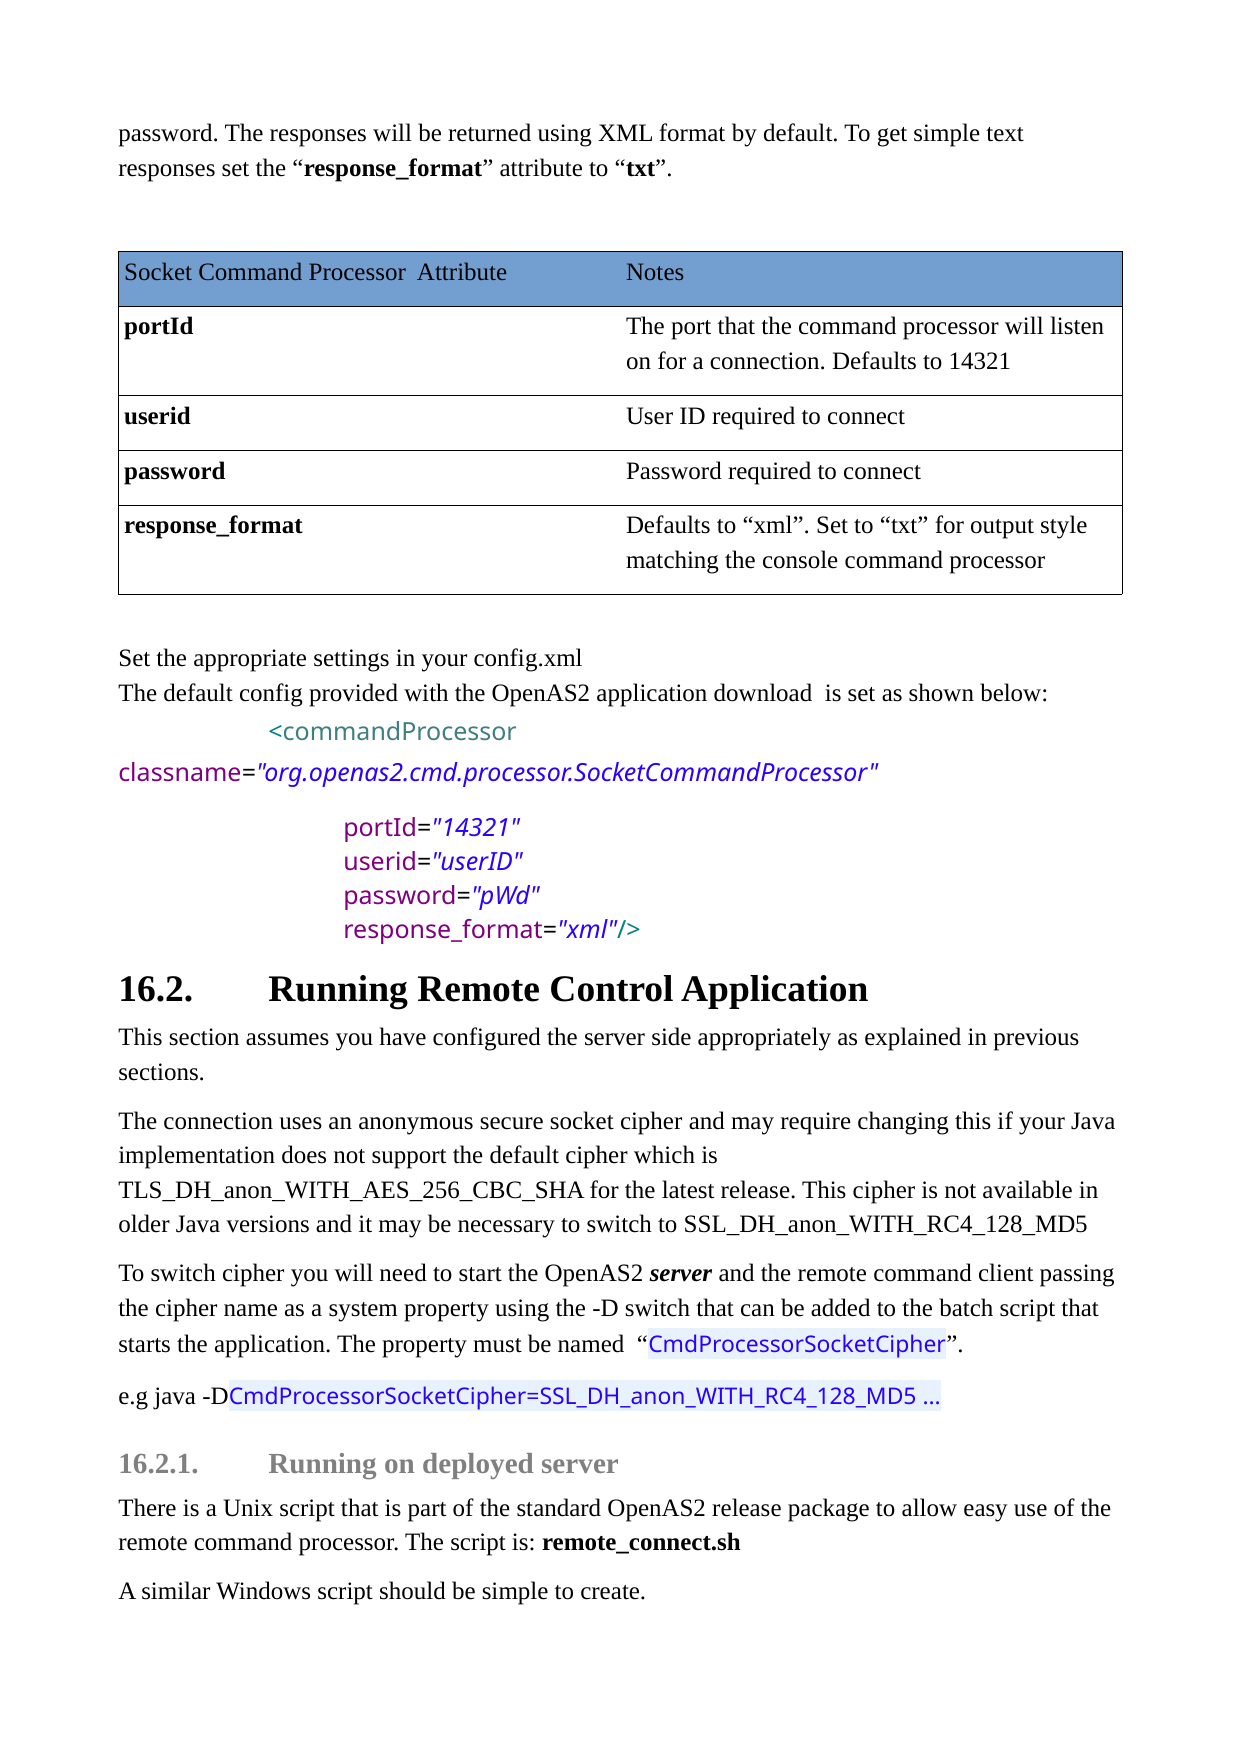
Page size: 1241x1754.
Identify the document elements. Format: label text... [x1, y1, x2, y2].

table_cell User ID required to connect [620, 396, 1122, 450]
text e.g java -DCmdProcessorSocketCipher=SSL_DH_anon_WITH_RC4_128_MD5 … [118, 1380, 1122, 1411]
text password. The responses will be returned using XML format by default. To get simple text responses set the “response_format” attribute to “txt”. [118, 118, 1122, 181]
text To switch cipher you will need to start the OpenAS2 server and the remote command client passing the cipher name as a system property using the -D switch that can be added to the batch script that starts the application. The property must be named “CmdProcessorSocketCipher”. [118, 1258, 1122, 1359]
table_cell Password required to connect [620, 451, 1122, 505]
text Set the appropriate settings in your config.xml The default config provided with the OpenAS2 application download is set as shown below: <commandProcessor classname="org.openas2.cmd.processor.SocketCommandProcessor" [118, 643, 1122, 788]
list response_format="xml"/> [118, 912, 1122, 946]
subtitle Running Remote Control Application [118, 967, 1122, 1010]
list userid="userID" [118, 844, 1122, 878]
table_cell response_format [119, 506, 620, 594]
text This section assumes you have configured the server side appropriately as explained in previous sections. [118, 1022, 1122, 1086]
list portId="14321" [118, 809, 1122, 844]
table_cell Defaults to “xml”. Set to “txt” for output style matching the console command processor [620, 506, 1122, 594]
table_cell The port that the command processor will listen on for a connection. Defaults to 14321 [620, 307, 1122, 395]
text The connection uses an anonymous secure socket cipher and may require changing this if your Java implementation does not support the default cipher which is TLS_DH_anon_WITH_AES_256_CBC_SHA for the latest release. This cipher is not available in older Java versions and it may be necessary to switch to SSL_DH_anon_WITH_RC4_128_MD5 [118, 1106, 1122, 1238]
list password="pWd" [118, 878, 1122, 912]
table_cell userid [119, 396, 620, 450]
table_header Socket Command Processor Attribute [119, 252, 620, 306]
table_header Notes [620, 252, 1122, 306]
text There is a Unix script that is part of the standard OpenAS2 release package to allow easy use of the remote command processor. The script is: remote_connect.sh [118, 1493, 1122, 1556]
table_cell password [119, 451, 620, 505]
table_cell portId [119, 307, 620, 395]
text A similar Windows script should be simple to create. [118, 1576, 1122, 1605]
subtitle Running on deployed server [118, 1447, 1122, 1480]
